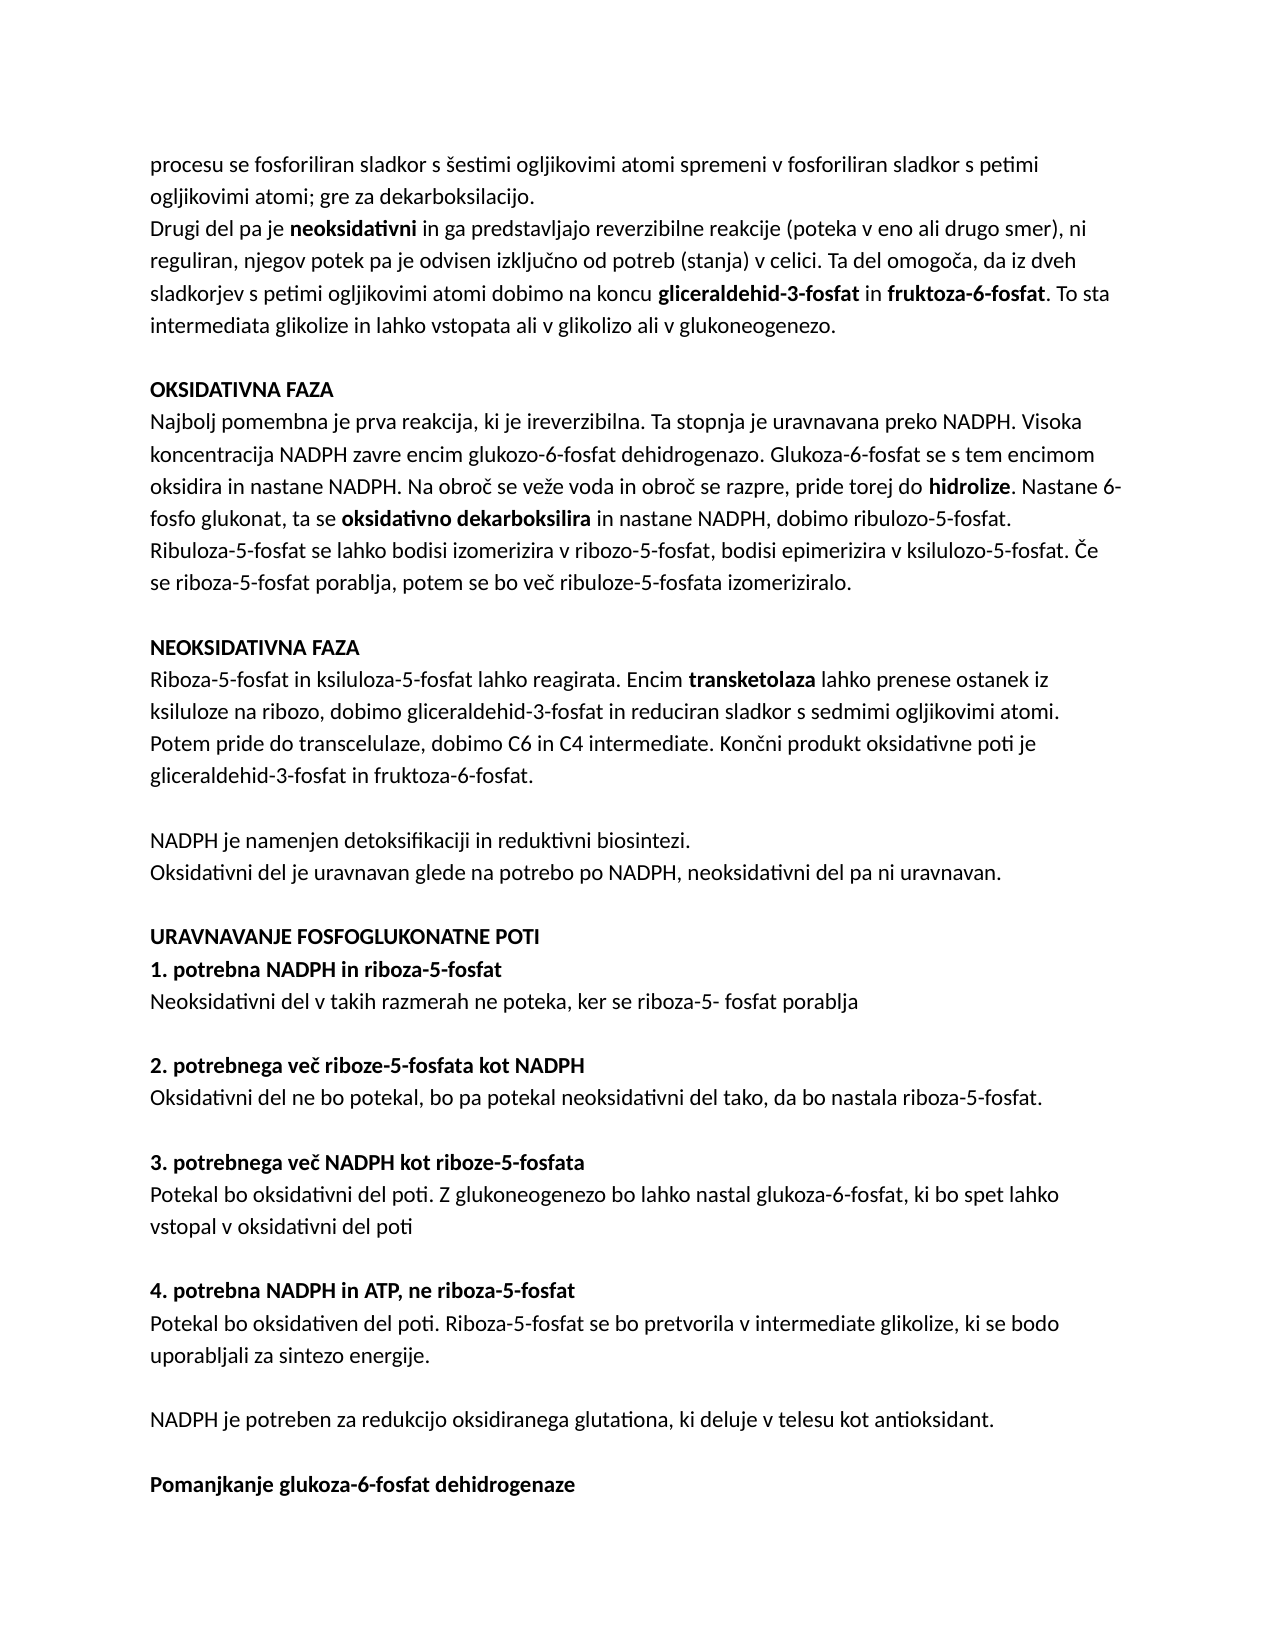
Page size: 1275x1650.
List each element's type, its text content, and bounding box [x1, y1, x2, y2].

text Oksidativni del ne bo potekal, bo pa potekal neoksidativni del tako, da bo nastala riboza-5-fosfat. [150, 1083, 1125, 1111]
text 4. potrebna NADPH in ATP, ne riboza-5-fosfat [150, 1277, 1125, 1304]
text Oksidativni del je uravnavan glede na potrebo po NADPH, neoksidativni del pa ni uravnavan. [150, 858, 1125, 886]
text Pomanjkanje glukoza-6-fosfat dehidrogenaze [150, 1470, 1125, 1498]
text Potekal bo oksidativen del poti. Riboza-5-fosfat se bo pretvorila v intermediate glikolize, ki se bodo uporabljali za sintezo energije. [150, 1309, 1125, 1369]
text Drugi del pa je neoksidativni in ga predstavljajo reverzibilne reakcije (poteka v eno ali drugo smer), ni reguliran, njegov potek pa je odvisen izključno od potreb (stanja) v celici. Ta del omogoča, da iz dveh sladkorjev s petimi ogljikovimi atomi dobimo na koncu gliceraldehid-3-fosfat in fruktoza-6-fosfat. To sta intermediata glikolize in lahko vstopata ali v glikolizo ali v glukoneogenezo. [150, 214, 1125, 339]
text procesu se fosforiliran sladkor s šestimi ogljikovimi atomi spremeni v fosforiliran sladkor s petimi ogljikovimi atomi; gre za dekarboksilacijo. [150, 150, 1125, 210]
text URAVNAVANJE FOSFOGLUKONATNE POTI [150, 922, 1125, 951]
text NADPH je namenjen detoksifikaciji in reduktivni biosintezi. [150, 826, 1125, 854]
text NEOKSIDATIVNA FAZA [150, 633, 1125, 661]
text OKSIDATIVNA FAZA Najbolj pomembna je prva reakcija, ki je ireverzibilna. Ta stopnja je uravnavana preko NADPH. Visoka koncentracija NADPH zavre encim glukozo-6-fosfat dehidrogenazo. Glukoza-6-fosfat se s tem encimom oksidira in nastane NADPH. Na obroč se veže voda in obroč se razpre, pride torej do hidrolize. Nastane 6-fosfo glukonat, ta se oksidativno dekarboksilira in nastane NADPH, dobimo ribulozo-5-fosfat. [150, 375, 1125, 532]
text Riboza-5-fosfat in ksiluloza-5-fosfat lahko reagirata. Encim transketolaza lahko prenese ostanek iz ksiluloze na ribozo, dobimo gliceraldehid-3-fosfat in reduciran sladkor s sedmimi ogljikovimi atomi. Potem pride do transcelulaze, dobimo C6 in C4 intermediate. Končni produkt oksidativne poti je gliceraldehid-3-fosfat in fruktoza-6-fosfat. [150, 665, 1125, 789]
text Ribuloza-5-fosfat se lahko bodisi izomerizira v ribozo-5-fosfat, bodisi epimerizira v ksilulozo-5-fosfat. Če se riboza-5-fosfat porablja, potem se bo več ribuloze-5-fosfata izomeriziralo. [150, 536, 1125, 596]
text Neoksidativni del v takih razmerah ne poteka, ker se riboza-5- fosfat porablja [150, 987, 1125, 1015]
text 2. potrebnega več riboze-5-fosfata kot NADPH [150, 1051, 1125, 1079]
text 1. potrebna NADPH in riboza-5-fosfat [150, 955, 1125, 983]
text Potekal bo oksidativni del poti. Z glukoneogenezo bo lahko nastal glukoza-6-fosfat, ki bo spet lahko vstopal v oksidativni del poti [150, 1180, 1125, 1240]
text 3. potrebnega več NADPH kot riboze-5-fosfata [150, 1148, 1125, 1176]
text NADPH je potreben za redukcijo oksidiranega glutationa, ki deluje v telesu kot antioksidant. [150, 1405, 1125, 1433]
